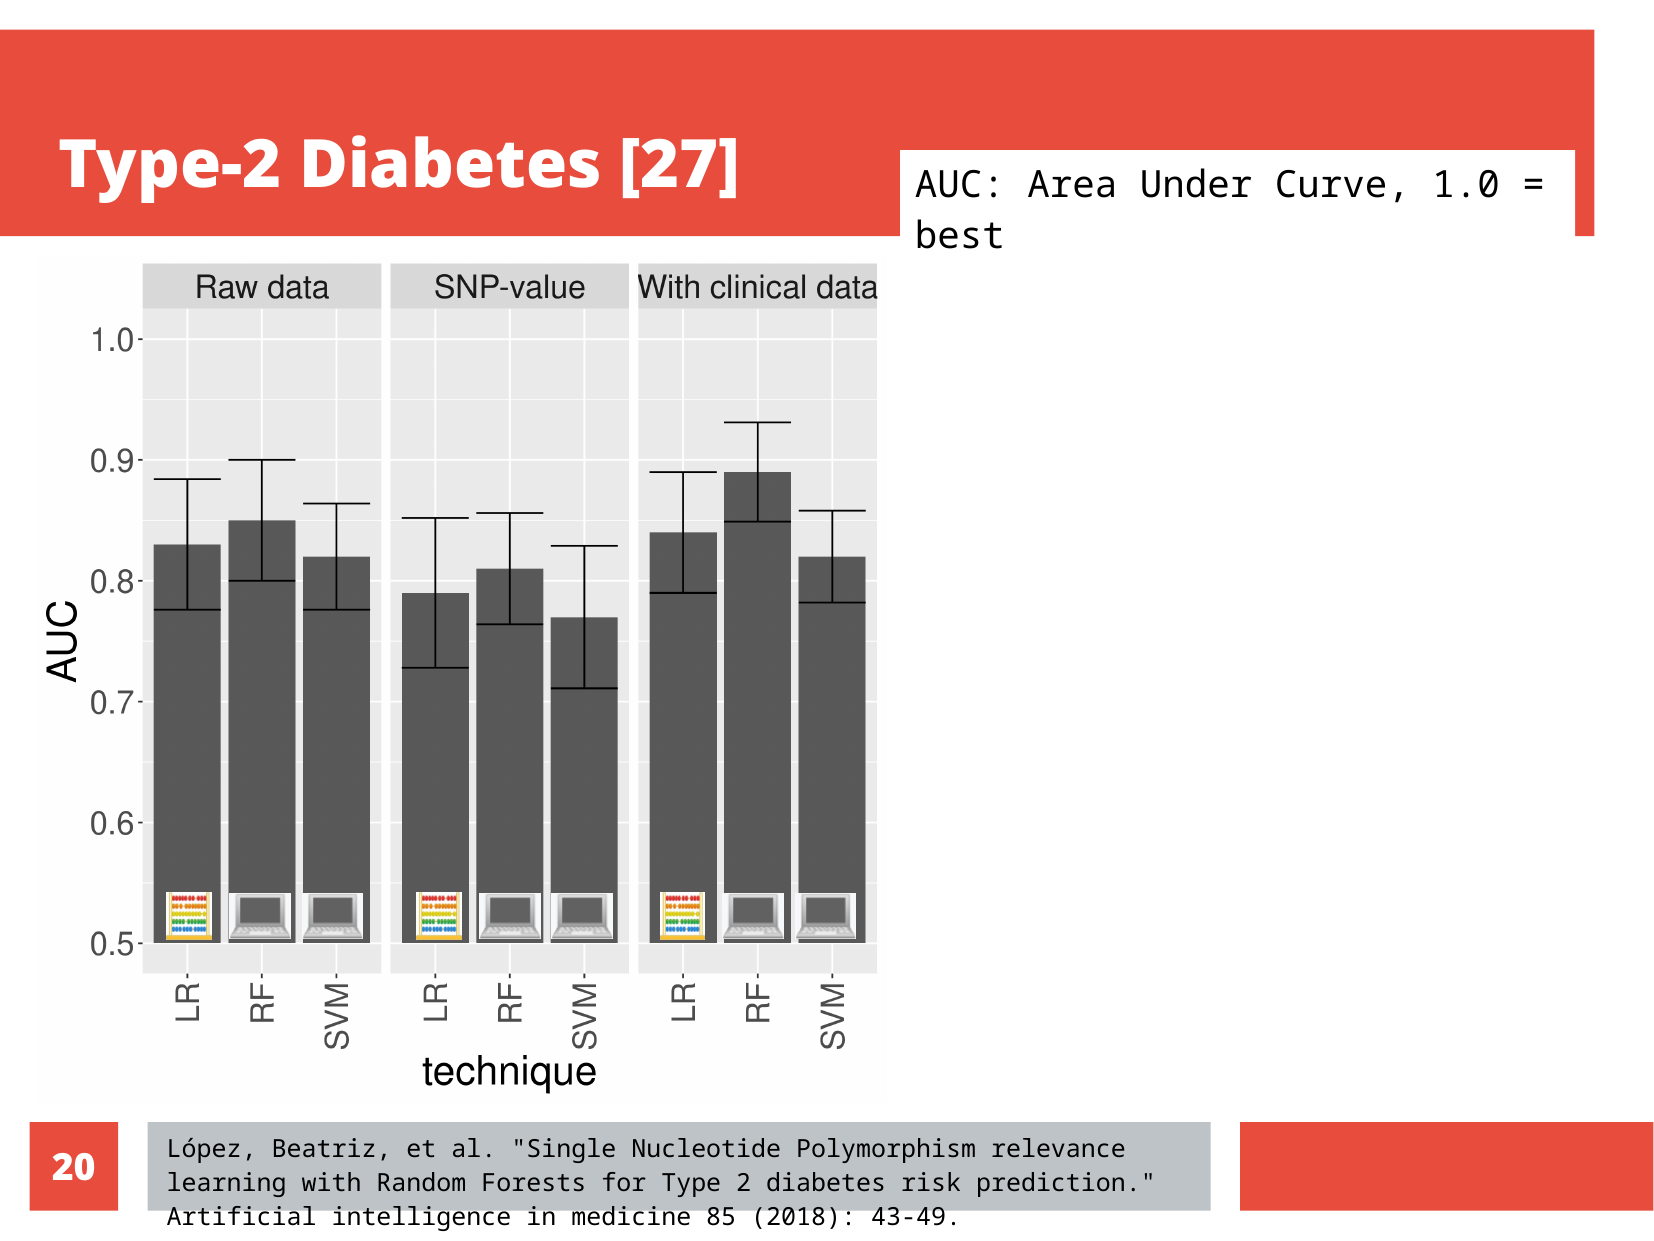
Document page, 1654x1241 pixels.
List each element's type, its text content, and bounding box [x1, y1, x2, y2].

picture [37, 254, 886, 1103]
text_box López, Beatriz, et al. "Single Nucleotide Polymorphism relevance learning with Random Forests for Type 2 diabetes risk prediction." Artificial intelligence in medicine 85 (2018): 43-49. [151, 1123, 1191, 1213]
text_box AUC: Area Under Curve, 1.0 = best [900, 150, 1576, 211]
title Type-2 Diabetes [27] [59, 59, 1595, 207]
